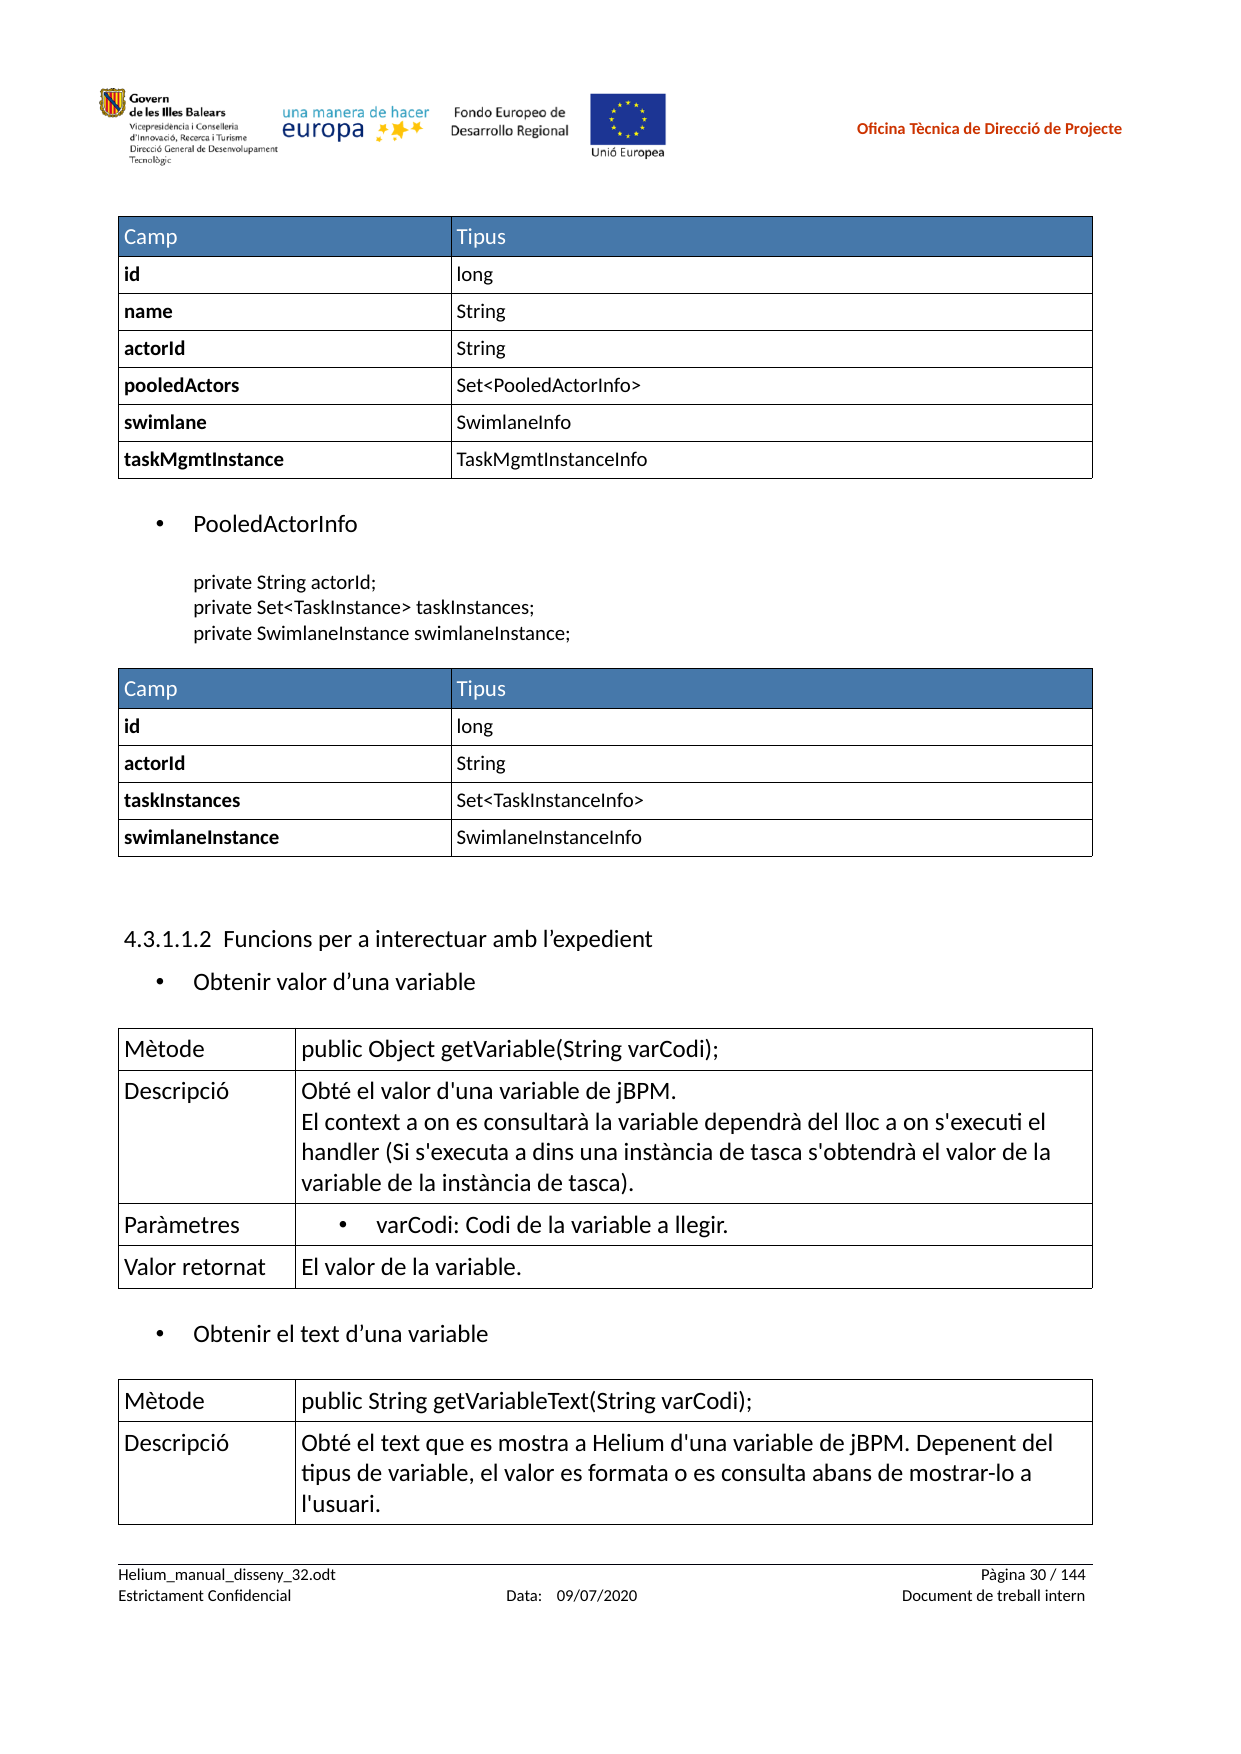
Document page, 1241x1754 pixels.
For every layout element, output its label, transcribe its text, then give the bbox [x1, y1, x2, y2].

list Obtenir el text d’una variable [156, 1318, 1122, 1349]
table_cell taskMgmtInstance [119, 442, 451, 477]
table_cell swimlaneInstance [119, 820, 451, 856]
table_cell name [119, 294, 451, 329]
text private SwimlaneInstance swimlaneInstance; [118, 620, 1122, 645]
table_cell El valor de la variable. [296, 1246, 1092, 1287]
table_header Mètode [119, 1029, 295, 1070]
table_cell Obté el valor d'una variable de jBPM. El context a on es consultarà la variable dependrà del lloc a on s'executi el handler (Si s'executa a dins una instància de tasca s'obtendrà el valor de la variable de la instància de tasca). [296, 1071, 1092, 1203]
table_cell pooledActors [119, 368, 451, 403]
table_cell Obté el text que es mostra a Helium d'una variable de jBPM. Depenent del tipus de variable, el valor es formata o es consulta abans de mostrar-lo a l'usuari. [296, 1422, 1092, 1524]
table_cell Descripció [119, 1071, 295, 1203]
subtitle Funcions per a interectuar amb l’expedient [118, 924, 1122, 954]
table_header Camp [119, 217, 451, 256]
text private String actorId; [118, 569, 1122, 594]
table_cell Paràmetres [119, 1204, 295, 1245]
table_cell String [452, 294, 1092, 329]
table_cell String [452, 331, 1092, 367]
table_cell id [119, 257, 451, 293]
table_cell varCodi: Codi de la variable a llegir. [296, 1204, 1092, 1245]
table_header Tipus [452, 669, 1092, 708]
list PooledActorInfo [156, 508, 1122, 539]
table_cell TaskMgmtInstanceInfo [452, 442, 1092, 477]
table_cell id [119, 709, 451, 745]
table_cell actorId [119, 746, 451, 782]
picture [99, 87, 668, 166]
table_cell long [452, 709, 1092, 745]
table_header public String getVariableText(String varCodi); [296, 1380, 1092, 1421]
table_cell actorId [119, 331, 451, 367]
table_header Mètode [119, 1380, 295, 1421]
table_cell Descripció [119, 1422, 295, 1524]
table_cell Set<PooledActorInfo> [452, 368, 1092, 403]
table_cell String [452, 746, 1092, 782]
table_header Camp [119, 669, 451, 708]
text private Set<TaskInstance> taskInstances; [118, 594, 1122, 620]
table_cell long [452, 257, 1092, 293]
list Obtenir valor d’una variable [156, 967, 1122, 997]
table_header public Object getVariable(String varCodi); [296, 1029, 1092, 1070]
table_header Tipus [452, 217, 1092, 256]
table_cell SwimlaneInstanceInfo [452, 820, 1092, 856]
table_cell taskInstances [119, 783, 451, 819]
table_cell Set<TaskInstanceInfo> [452, 783, 1092, 819]
table_cell SwimlaneInfo [452, 405, 1092, 441]
table_cell Valor retornat [119, 1246, 295, 1287]
table_cell swimlane [119, 405, 451, 441]
